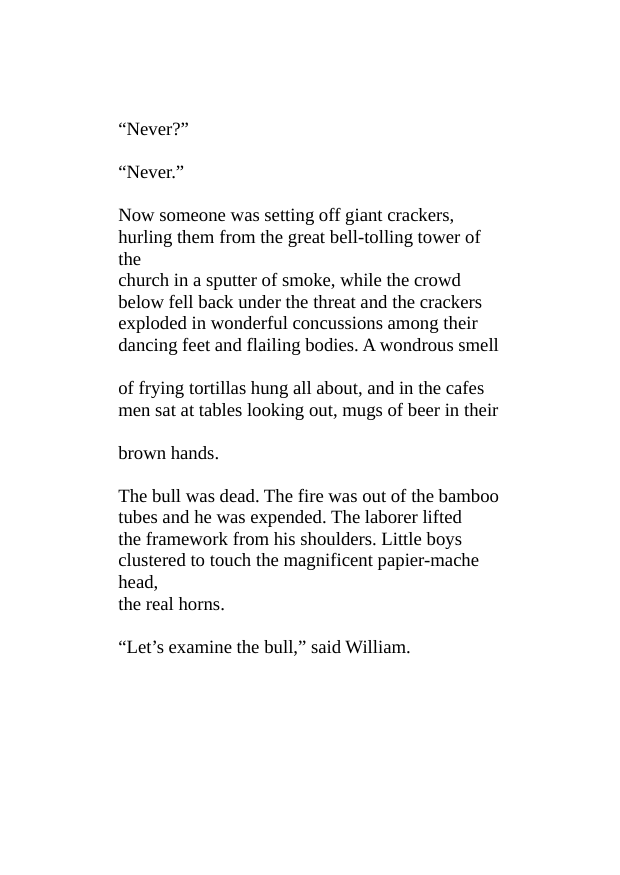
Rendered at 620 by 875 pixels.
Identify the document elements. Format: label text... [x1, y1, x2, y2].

text “Never?” “Never.” Now someone was setting off giant crackers, hurling them from the great bell-tolling tower of the church in a sputter of smoke, while the crowd below fell back under the threat and the crackers exploded in wonderful concussions among their dancing feet and flailing bodies. A wondrous smell of frying tortillas hung all about, and in the cafes men sat at tables looking out, mugs of beer in their brown hands. The bull was dead. The fire was out of the bamboo tubes and he was expended. The laborer lifted the framework from his shoulders. Little boys clustered to touch the magnificent papier-mache head, the real horns. “Let’s examine the bull,” said William. [118, 118, 501, 700]
